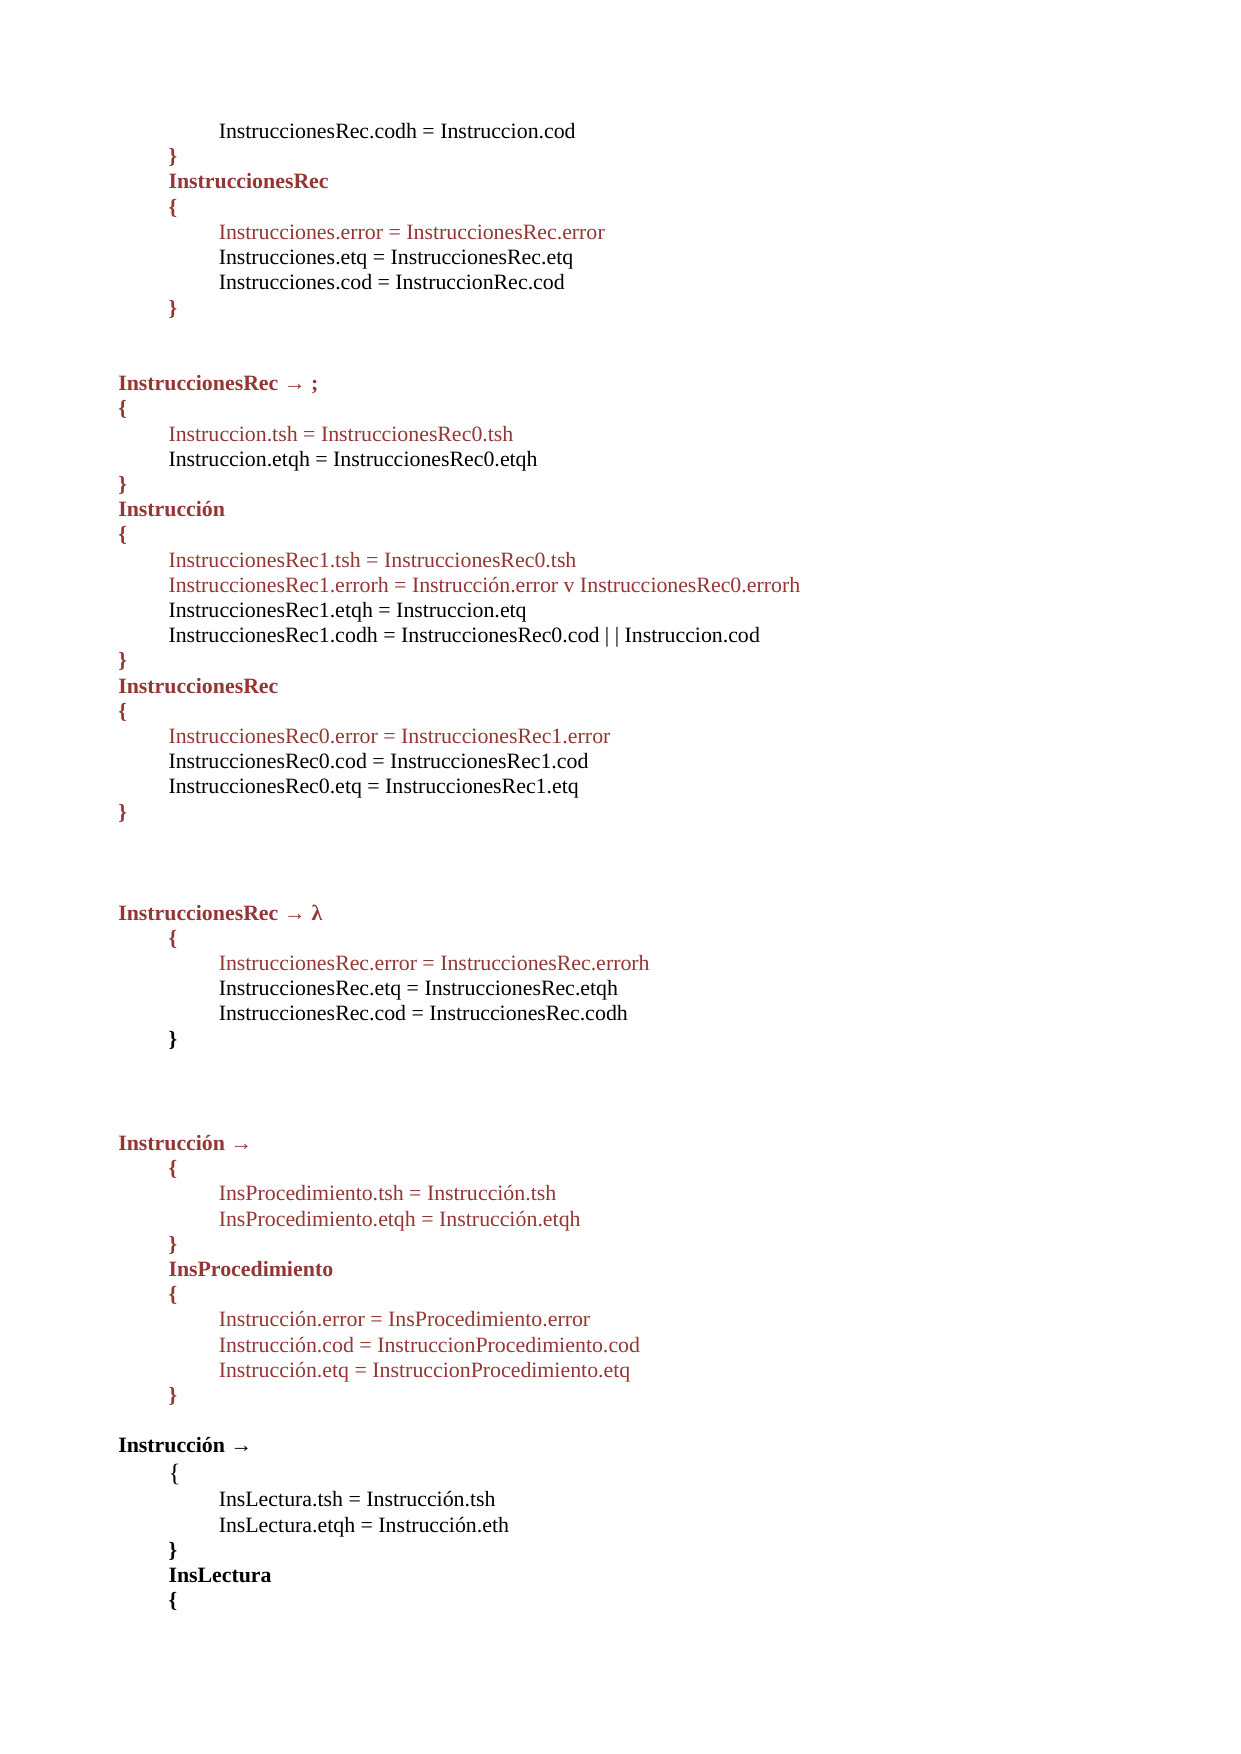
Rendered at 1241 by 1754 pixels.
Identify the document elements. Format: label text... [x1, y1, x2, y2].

text InsLectura [168, 1562, 1122, 1587]
text } [168, 143, 1122, 168]
text InstruccionesRec [118, 673, 1122, 698]
text { [118, 698, 1122, 723]
text InstruccionesRec.cod = InstruccionesRec.codh [168, 1000, 1122, 1026]
text Instruccion.tsh = InstruccionesRec0.tsh [118, 421, 1122, 446]
text Instrucción.error = InsProcedimiento.error [168, 1306, 1122, 1332]
text Instrucciones.etq = InstruccionesRec.etq [168, 244, 1122, 269]
text InstruccionesRec1.errorh = Instrucción.error v InstruccionesRec0.errorh [118, 572, 1122, 597]
text { [168, 1587, 1122, 1612]
text Instrucción [118, 496, 1122, 521]
text InstruccionesRec.etq = InstruccionesRec.etqh [118, 975, 1122, 1000]
text } [118, 647, 1122, 673]
text Instrucción.cod = InstruccionProcedimiento.cod [168, 1332, 1122, 1357]
text { [168, 194, 1122, 219]
text } [168, 1026, 1122, 1051]
text InstruccionesRec0.error = InstruccionesRec1.error [118, 723, 1122, 748]
text { [168, 1458, 1122, 1486]
text Instrucción.etq = InstruccionProcedimiento.etq [168, 1357, 1122, 1382]
text InsProcedimiento [168, 1256, 1122, 1281]
text } [168, 294, 1122, 320]
text InstruccionesRec [168, 168, 1122, 194]
text } [118, 471, 1122, 496]
text InstruccionesRec1.tsh = InstruccionesRec0.tsh [118, 547, 1122, 572]
text } [168, 1231, 1122, 1256]
text { [168, 1281, 1122, 1306]
text InstruccionesRec1.etqh = Instruccion.etq [118, 597, 1122, 622]
text InstruccionesRec → λ [118, 899, 1122, 925]
text } [118, 799, 1122, 824]
text { [118, 521, 1122, 547]
text InsProcedimiento.etqh = Instrucción.etqh [168, 1206, 1122, 1231]
text InsProcedimiento.tsh = Instrucción.tsh [168, 1180, 1122, 1206]
text InsLectura.tsh = Instrucción.tsh [168, 1486, 1122, 1512]
text InstruccionesRec1.codh = InstruccionesRec0.cod | | Instruccion.cod [118, 622, 1122, 647]
text InstruccionesRec.error = InstruccionesRec.errorh [168, 950, 1122, 975]
text Instrucciones.cod = InstruccionRec.cod [168, 269, 1122, 294]
text } [168, 1382, 1122, 1407]
text InstruccionesRec.codh = Instruccion.cod [168, 118, 1122, 143]
text Instrucciones.error = InstruccionesRec.error [168, 219, 1122, 244]
text { [168, 1155, 1122, 1180]
text } [168, 1537, 1122, 1562]
text Instrucción → [118, 1130, 1122, 1155]
text Instrucción → [118, 1432, 1122, 1458]
text { [168, 925, 1122, 950]
text InstruccionesRec → ; [118, 370, 1122, 395]
text InstruccionesRec0.cod = InstruccionesRec1.cod [118, 748, 1122, 773]
text Instruccion.etqh = InstruccionesRec0.etqh [118, 446, 1122, 471]
text InsLectura.etqh = Instrucción.eth [168, 1512, 1122, 1537]
text { [118, 395, 1122, 421]
text InstruccionesRec0.etq = InstruccionesRec1.etq [118, 773, 1122, 799]
